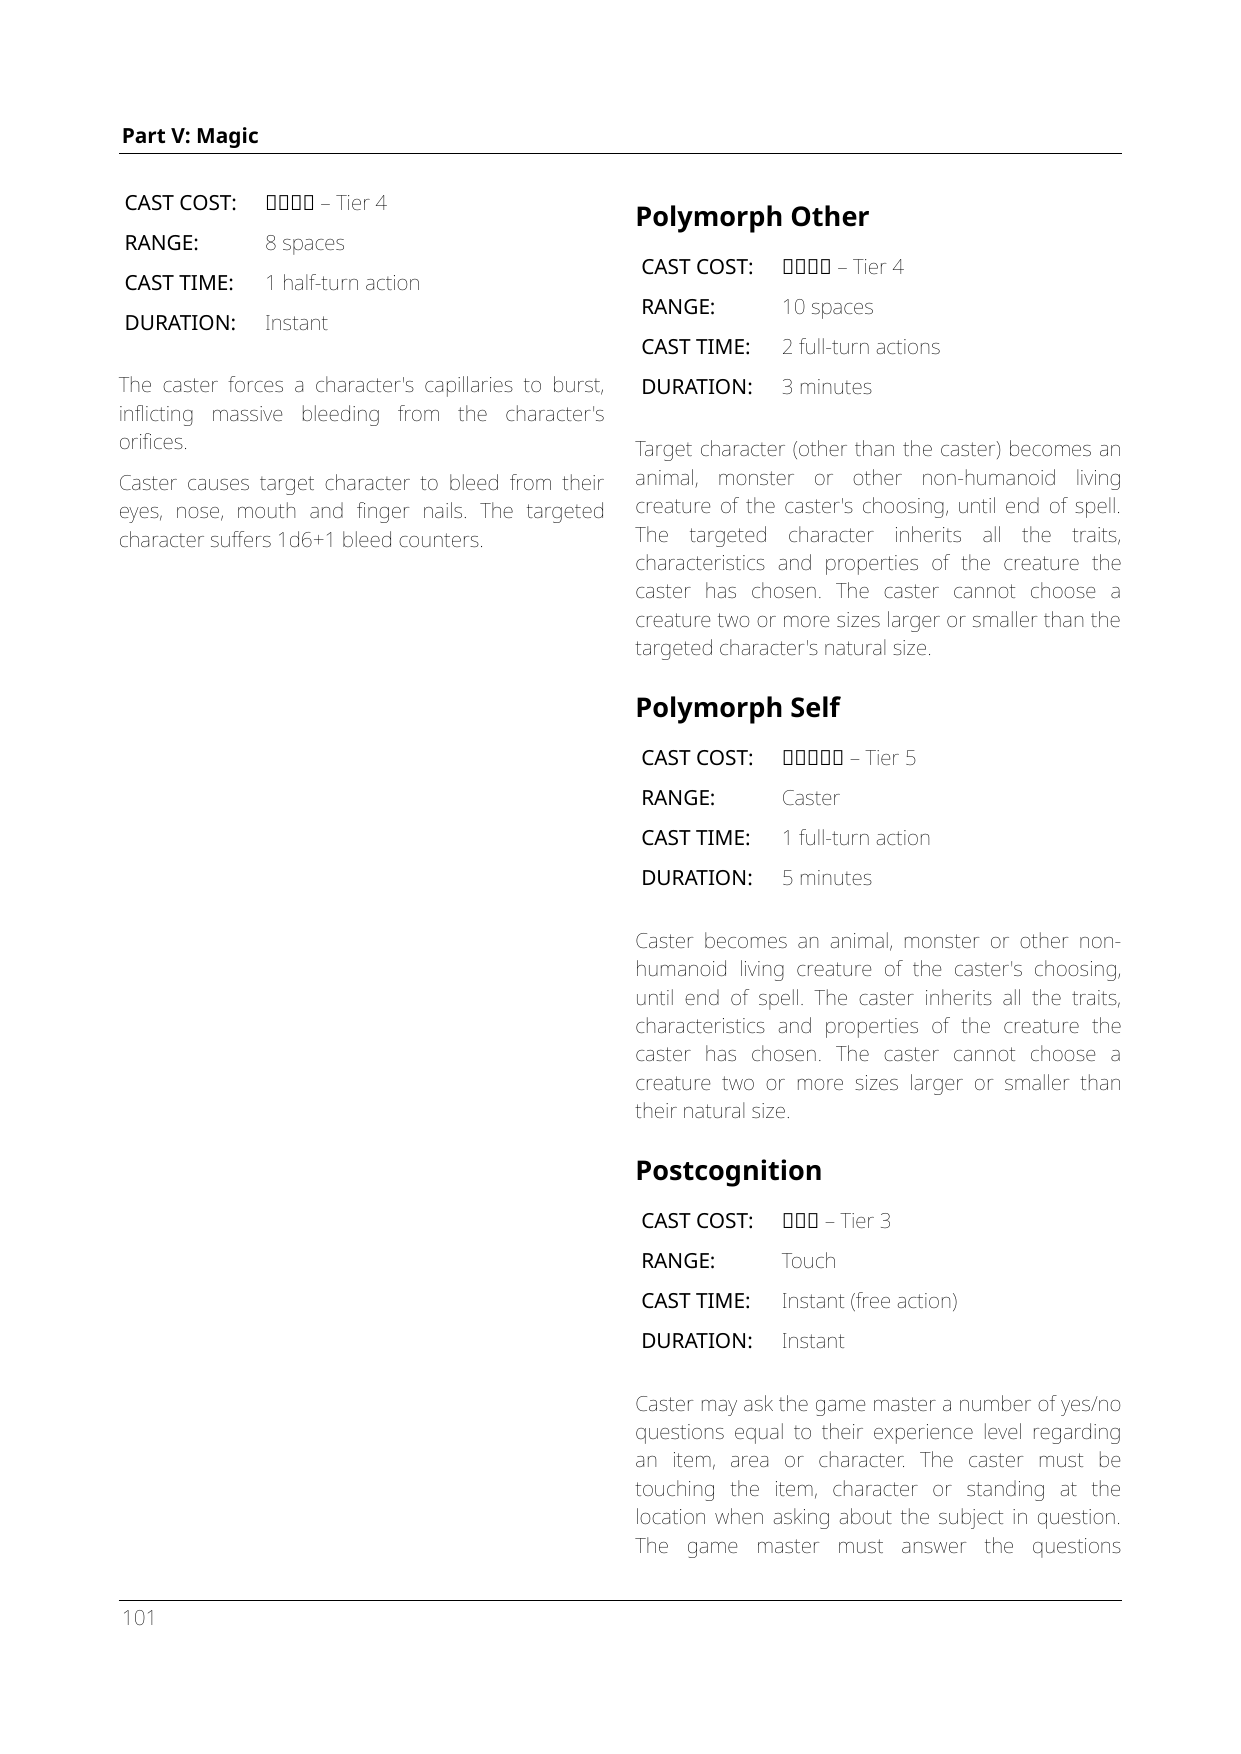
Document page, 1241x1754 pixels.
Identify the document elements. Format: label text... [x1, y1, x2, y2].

table_header  – Tier 4 [776, 246, 1122, 286]
table_cell 10 spaces [776, 286, 1122, 326]
table_header CAST COST: [635, 1201, 776, 1241]
table_cell DURATION: [635, 366, 776, 406]
table_cell RANGE: [119, 223, 259, 262]
table_cell CAST TIME: [635, 326, 776, 366]
table_cell 3 minutes [776, 366, 1122, 406]
table_cell DURATION: [635, 1320, 776, 1360]
table_cell 8 spaces [259, 223, 605, 262]
text Caster may ask the game master a number of yes/no questions equal to their experience level regarding an item, area or character. The caster must be touching the item, character or standing at the location when asking about the subject in question. The game master must answer the questions [635, 1360, 1122, 1559]
table_cell 5 minutes [776, 858, 1122, 897]
table_cell CAST TIME: [635, 1281, 776, 1320]
table_cell 1 full-turn action [776, 818, 1122, 857]
table_cell Touch [776, 1241, 1122, 1281]
table_cell RANGE: [635, 1241, 776, 1281]
table_cell RANGE: [635, 286, 776, 326]
table_cell Caster [776, 778, 1122, 818]
table_cell RANGE: [635, 778, 776, 818]
text Postcognition [635, 1152, 1122, 1189]
table_header CAST COST: [635, 246, 776, 286]
table_cell 1 half-turn action [259, 263, 605, 302]
table_header  – Tier 5 [776, 738, 1122, 778]
table_cell Instant (free action) [776, 1281, 1122, 1320]
table_header  – Tier 4 [259, 183, 605, 222]
text Caster becomes an animal, monster or other non-humanoid living creature of the caster's choosing, until end of spell. The caster inherits all the traits, characteristics and properties of the creature the caster has chosen. The caster cannot choose a creature two or more sizes larger or smaller than their natural size. [635, 897, 1122, 1125]
table_cell Instant [259, 302, 605, 342]
table_cell Instant [776, 1320, 1122, 1360]
table_header  – Tier 3 [776, 1201, 1122, 1241]
text Polymorph Other [635, 198, 1122, 234]
table_header CAST COST: [635, 738, 776, 778]
text Polymorph Self [635, 689, 1122, 726]
table_cell DURATION: [635, 858, 776, 897]
table_cell CAST TIME: [119, 263, 259, 302]
text The caster forces a character's capillaries to burst, inflicting massive bleeding from the character's orifices. [118, 342, 605, 456]
table_cell CAST TIME: [635, 818, 776, 857]
table_cell 2 full-turn actions [776, 326, 1122, 366]
text Target character (other than the caster) becomes an animal, monster or other non-humanoid living creature of the caster's choosing, until end of spell. The targeted character inherits all the traits, characteristics and properties of the creature the caster has chosen. The caster cannot choose a creature two or more sizes larger or smaller than the targeted character's natural size. [635, 406, 1122, 662]
table_cell DURATION: [119, 302, 259, 342]
text Caster causes target character to bleed from their eyes, nose, mouth and finger nails. The targeted character suffers 1d6+1 bleed counters. [118, 468, 605, 553]
table_header CAST COST: [119, 183, 259, 222]
